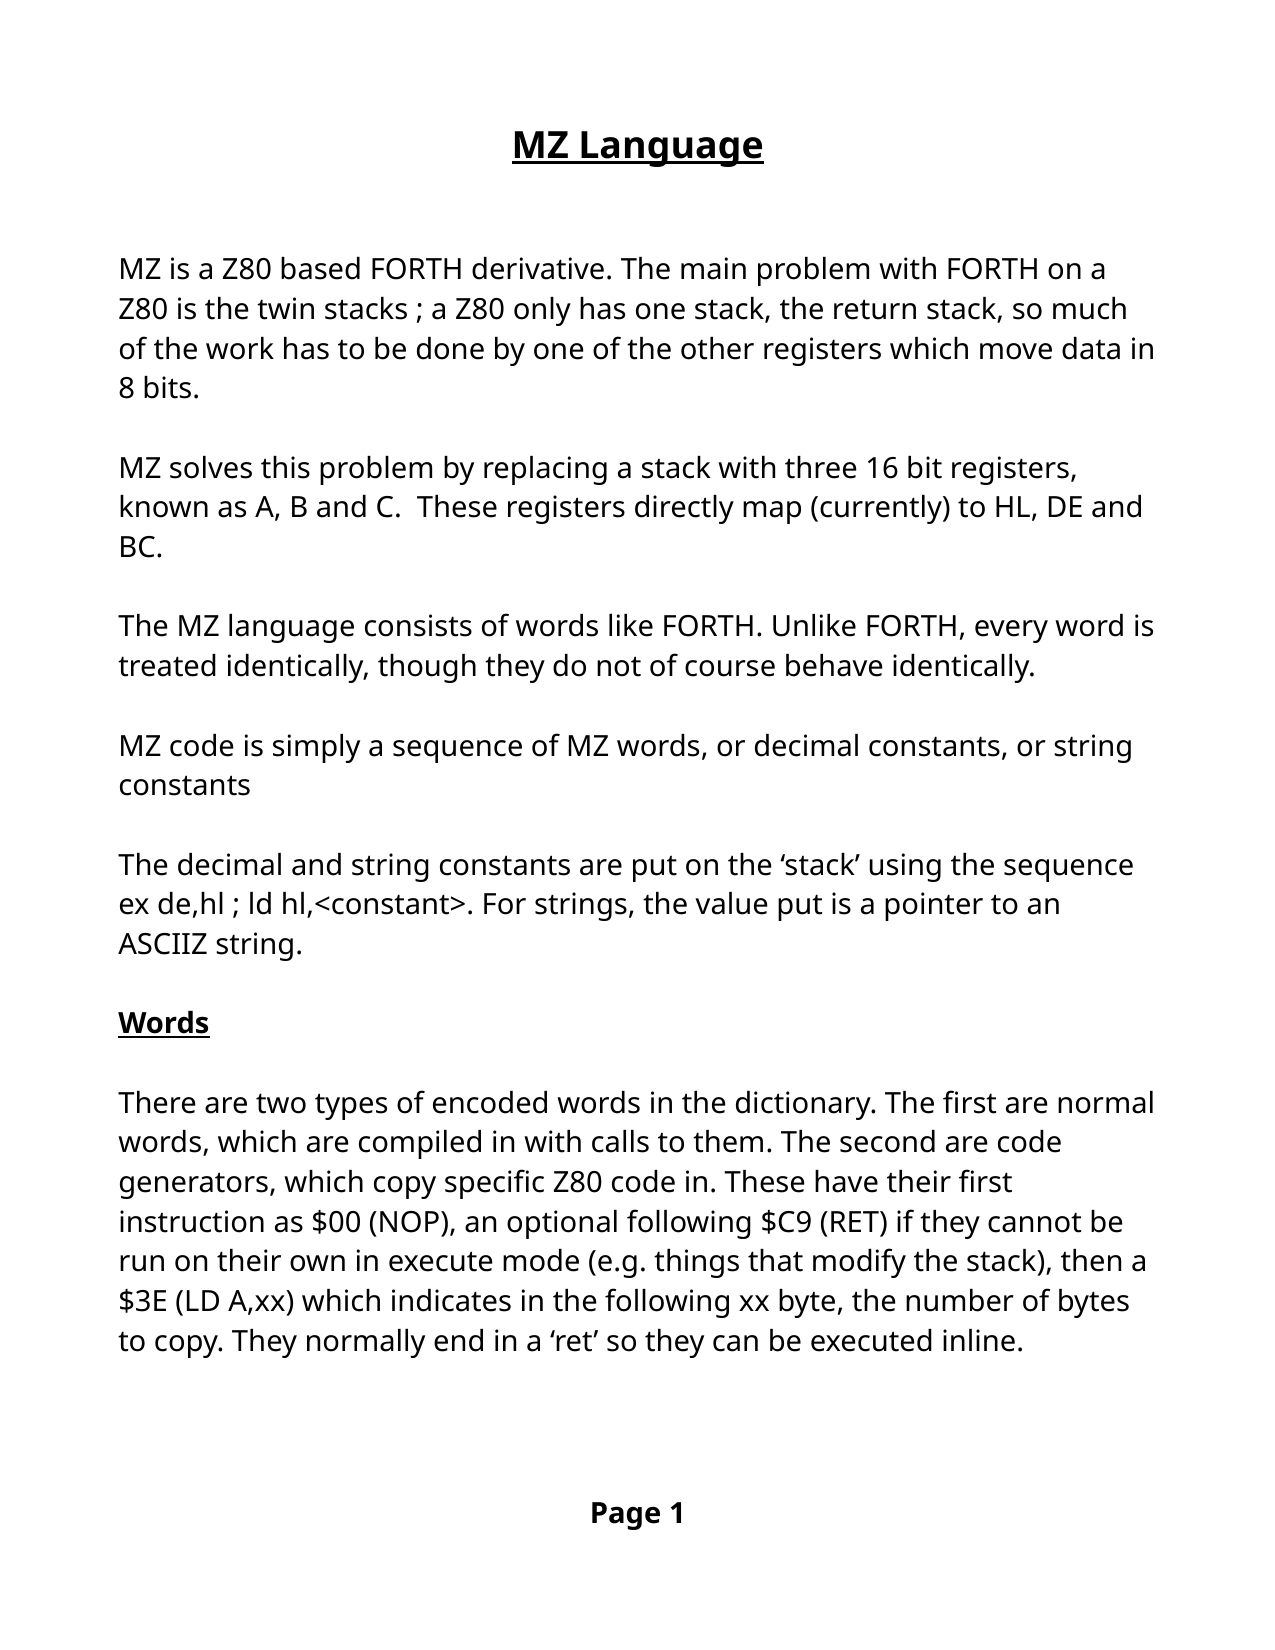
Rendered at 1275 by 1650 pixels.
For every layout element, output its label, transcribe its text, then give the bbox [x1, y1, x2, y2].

text MZ solves this problem by replacing a stack with three 16 bit registers, known as A, B and C. These registers directly map (currently) to HL, DE and BC. [118, 447, 1157, 566]
text MZ Language [118, 118, 1157, 169]
text The decimal and string constants are put on the ‘stack’ using the sequence ex de,hl ; ld hl,<constant>. For strings, the value put is a pointer to an ASCIIZ string. [118, 844, 1157, 963]
text MZ code is simply a sequence of MZ words, or decimal constants, or string constants [118, 725, 1157, 804]
text Words [118, 1003, 1157, 1042]
text There are two types of encoded words in the dictionary. The first are normal words, which are compiled in with calls to them. The second are code generators, which copy specific Z80 code in. These have their first instruction as $00 (NOP), an optional following $C9 (RET) if they cannot be run on their own in execute mode (e.g. things that modify the stack), then a $3E (LD A,xx) which indicates in the following xx byte, the number of bytes to copy. They normally end in a ‘ret’ so they can be executed inline. [118, 1082, 1157, 1360]
text The MZ language consists of words like FORTH. Unlike FORTH, every word is treated identically, though they do not of course behave identically. [118, 606, 1157, 685]
text MZ is a Z80 based FORTH derivative. The main problem with FORTH on a Z80 is the twin stacks ; a Z80 only has one stack, the return stack, so much of the work has to be done by one of the other registers which move data in 8 bits. [118, 248, 1157, 407]
